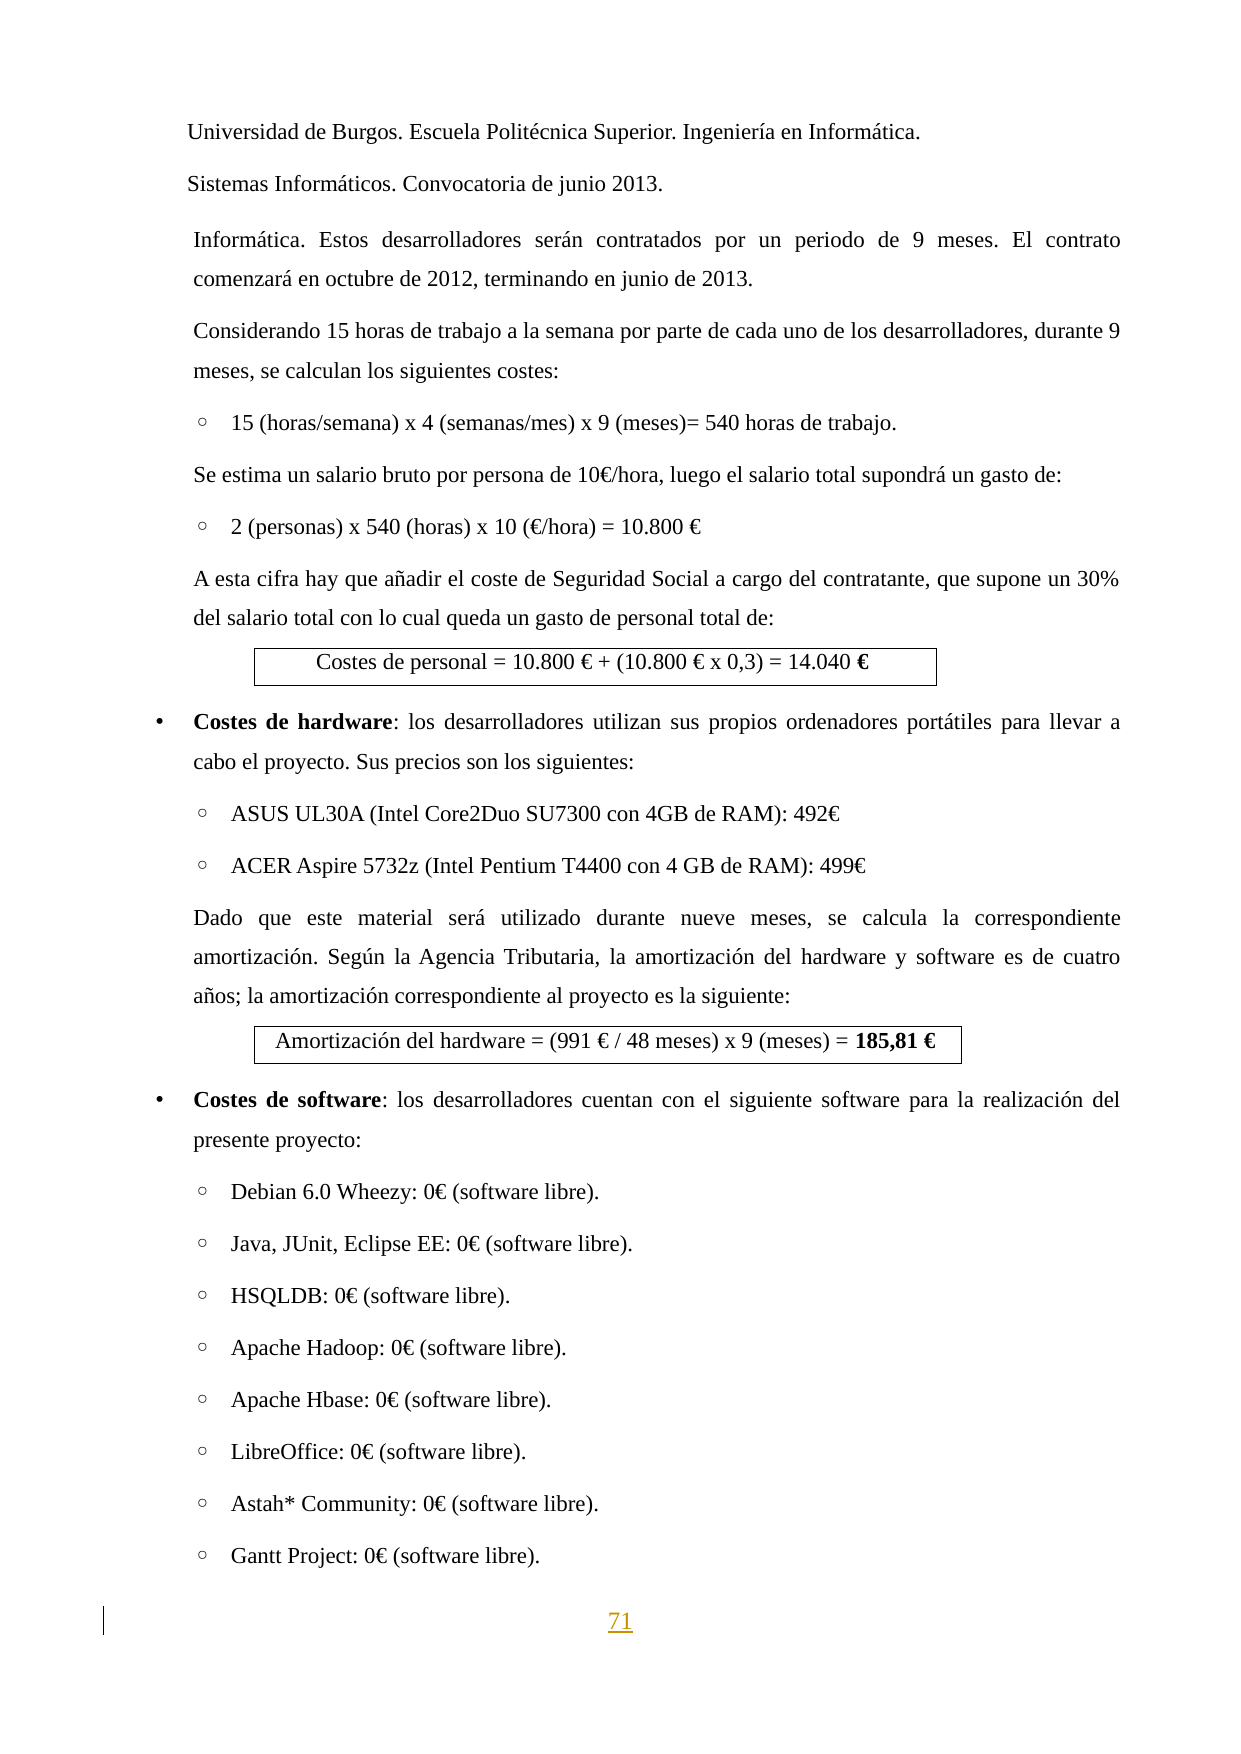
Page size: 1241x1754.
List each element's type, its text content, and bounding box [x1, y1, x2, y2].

list Dado que este material será utilizado durante nueve meses, se calcula la correspondiente amortización. Según la Agencia Tributaria, la amortización del hardware y software es de cuatro años; la amortización correspondiente al proyecto es la siguiente: [156, 904, 1122, 1009]
list Informática. Estos desarrolladores serán contratados por un periodo de 9 meses. El contrato comenzará en octubre de 2012, terminando en junio de 2013. [156, 226, 1122, 292]
list 2 (personas) x 540 (horas) x 10 (€/hora) = 10.800 € [193, 513, 1122, 539]
list Costes de hardware: los desarrolladores utilizan sus propios ordenadores portátiles para llevar a cabo el proyecto. Sus precios son los siguientes: [156, 708, 1122, 774]
list Gantt Project: 0€ (software libre). [193, 1542, 1122, 1568]
list ACER Aspire 5732z (Intel Pentium T4400 con 4 GB de RAM): 499€ [193, 852, 1122, 878]
list Costes de software: los desarrolladores cuentan con el siguiente software para la realización del presente proyecto: [156, 1087, 1122, 1152]
list Astah* Community: 0€ (software libre). [193, 1490, 1122, 1516]
list HSQLDB: 0€ (software libre). [193, 1282, 1122, 1308]
list 15 (horas/semana) x 4 (semanas/mes) x 9 (meses)= 540 horas de trabajo. [193, 409, 1122, 435]
list LibreOffice: 0€ (software libre). [193, 1438, 1122, 1464]
list ASUS UL30A (Intel Core2Duo SU7300 con 4GB de RAM): 492€ [193, 800, 1122, 826]
list Considerando 15 horas de trabajo a la semana por parte de cada uno de los desarrolladores, durante 9 meses, se calculan los siguientes costes: [156, 317, 1122, 383]
list A esta cifra hay que añadir el coste de Seguridad Social a cargo del contratante, que supone un 30% del salario total con lo cual queda un gasto de personal total de: [156, 565, 1122, 631]
list Se estima un salario bruto por persona de 10€/hora, luego el salario total supondrá un gasto de: [156, 461, 1122, 487]
list Apache Hadoop: 0€ (software libre). [193, 1334, 1122, 1360]
list Apache Hbase: 0€ (software libre). [193, 1386, 1122, 1412]
list Java, JUnit, Eclipse EE: 0€ (software libre). [193, 1230, 1122, 1256]
list Debian 6.0 Wheezy: 0€ (software libre). [193, 1178, 1122, 1204]
